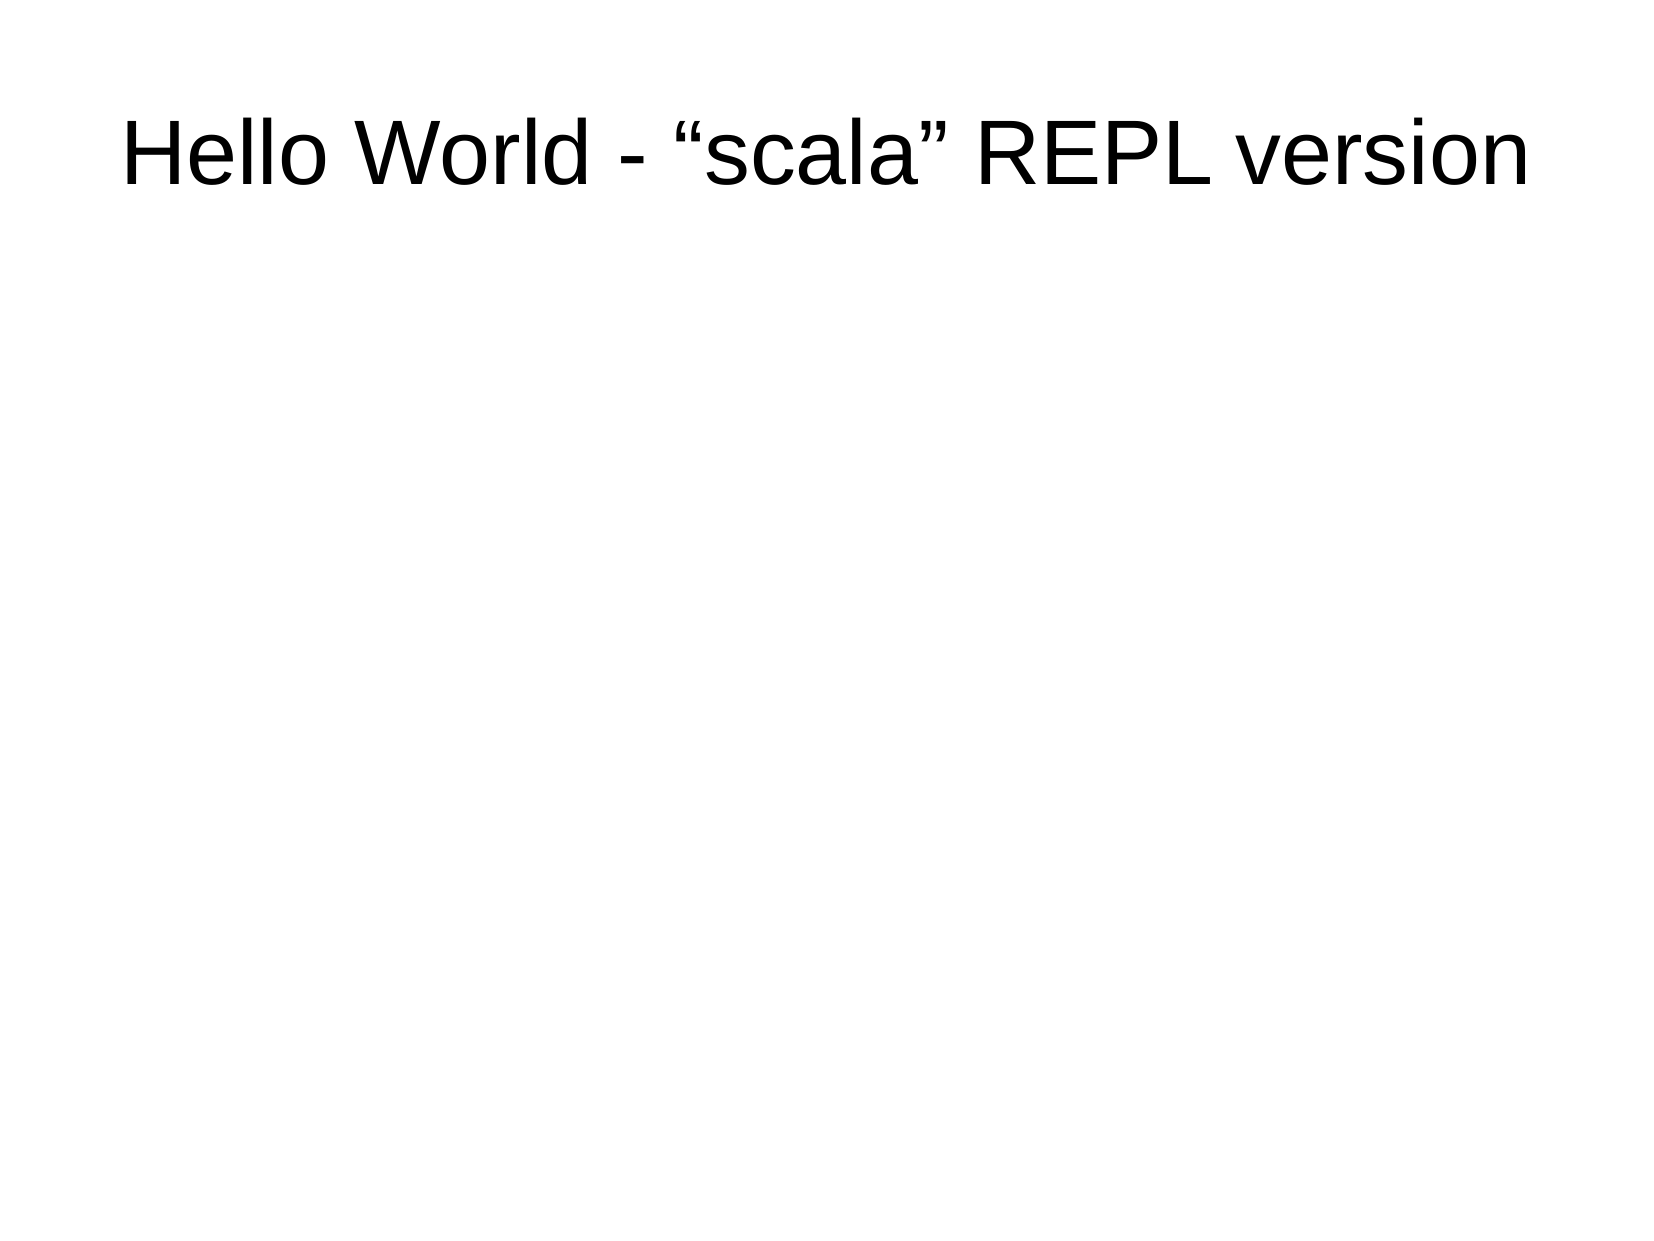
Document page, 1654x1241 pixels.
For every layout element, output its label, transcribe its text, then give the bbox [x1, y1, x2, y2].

title Hello World - “scala” REPL version [82, 49, 1571, 257]
